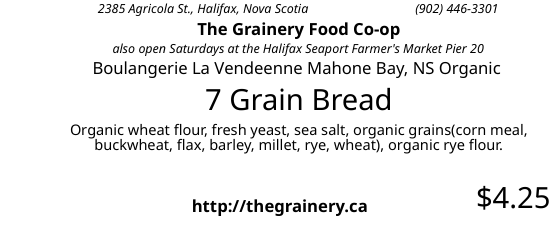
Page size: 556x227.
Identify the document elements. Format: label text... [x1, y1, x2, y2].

table_cell $4.25 [415, 175, 550, 217]
table_cell [47, 175, 144, 217]
table_cell Boulangerie La Vendeenne Mahone Bay, NS Organic 7 Grain Bread Organic wheat flour, fresh yeast, sea salt, organic grains(corn meal, buckwheat, flax, barley, millet, rye, wheat), organic rye flour. [47, 57, 550, 175]
table_cell http://thegrainery.ca [144, 175, 415, 217]
table_header 2385 Agricola St., Halifax, Nova Scotia (902) 446-3301 The Grainery Food Co-op also open Saturdays at the Halifax Seaport Farmer's Market Pier 20 [47, 0, 550, 57]
